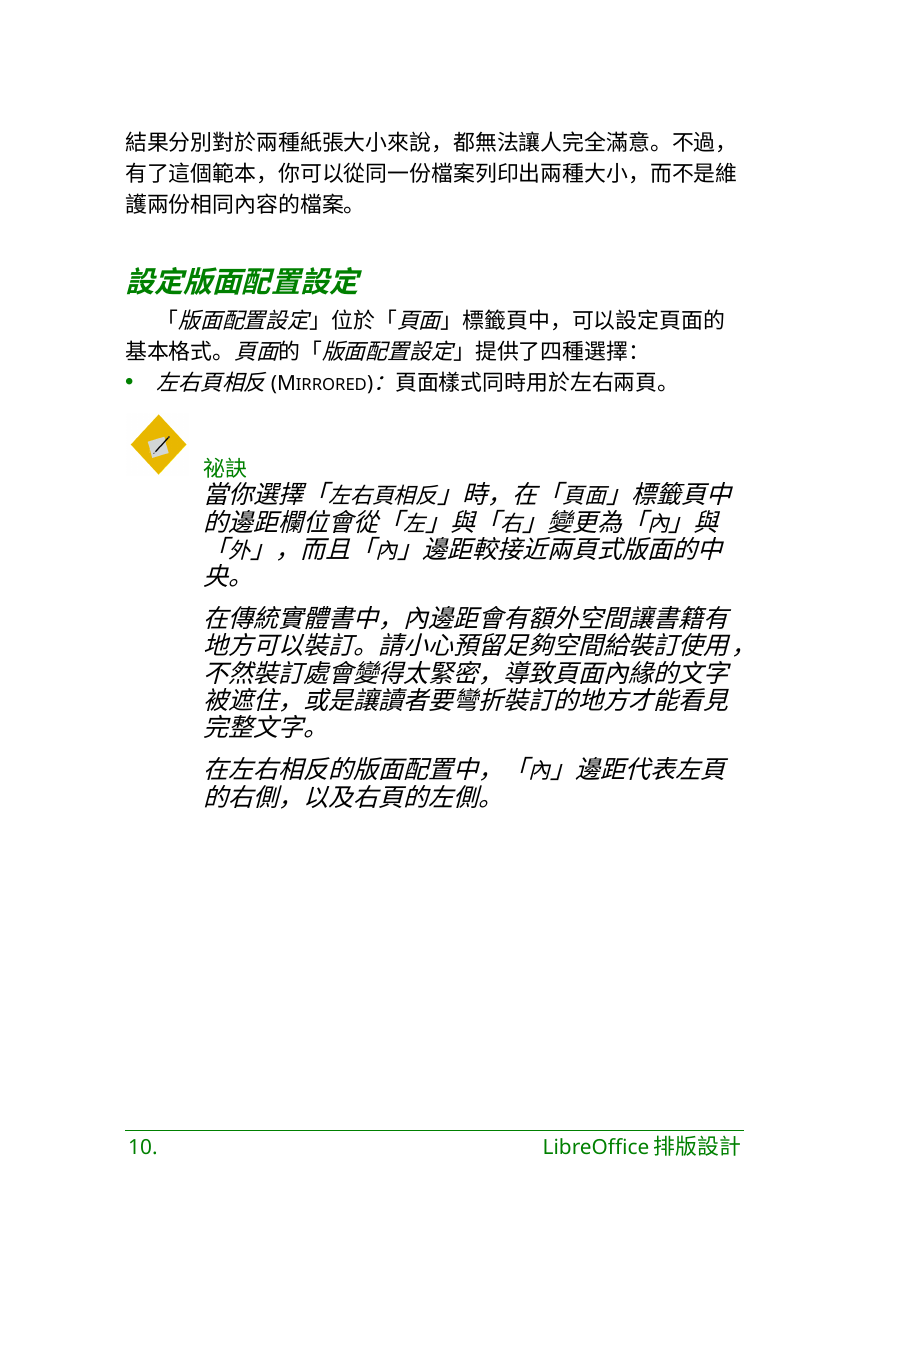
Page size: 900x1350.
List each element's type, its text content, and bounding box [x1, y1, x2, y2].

text 當你選擇「左右頁相反」時，在「頁面」標籤頁中的邊距欄位會從「左」與「右」變更為「內」與「外」，而且「內」邊距較接近兩頁式版面的中央。 [203, 482, 744, 591]
list 左右頁相反 (Mirrored)：頁面樣式同時用於左右兩頁。 [125, 366, 744, 397]
text 結果分別對於兩種紙張大小來說，都無法讓人完全滿意。不過，有了這個範本，你可以從同一份檔案列印出兩種大小，而不是維護兩份相同內容的檔案。 [125, 125, 744, 219]
text 「版面配置設定」位於「頁面」標籤頁中，可以設定頁面的基本格式。頁面的「版面配置設定」提供了四種選擇： [125, 303, 744, 366]
text 在左右相反的版面配置中，「內」邊距代表左頁的右側，以及右頁的左側。 [203, 757, 744, 811]
text 在傳統實體書中，內邊距會有額外空間讓書籍有地方可以裝訂。請小心預留足夠空間給裝訂使用，不然裝訂處會變得太緊密，導致頁面內緣的文字被遮住，或是讓讀者要彎折裝訂的地方才能看見完整文字。 [203, 606, 744, 742]
list 祕訣 [125, 412, 744, 482]
subtitle 設定版面配置設定 [125, 252, 744, 303]
picture [126, 413, 189, 476]
